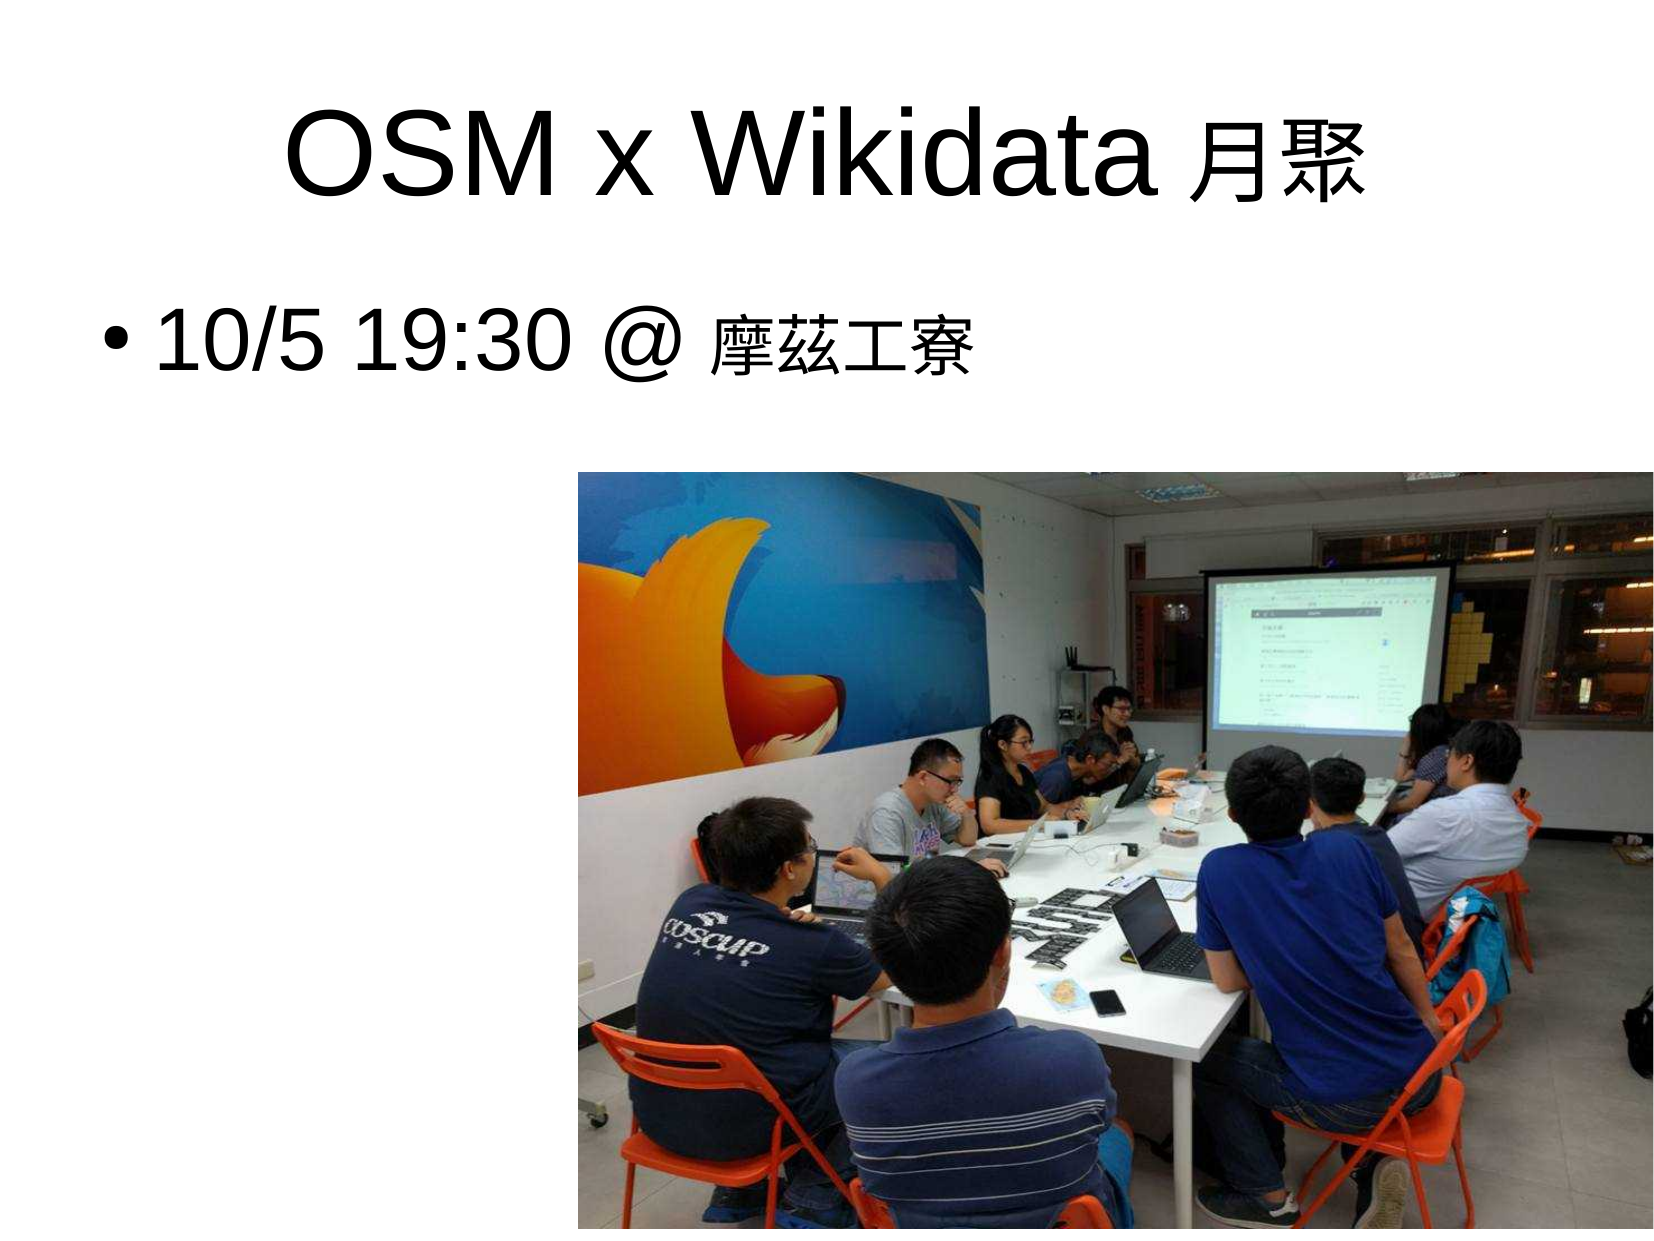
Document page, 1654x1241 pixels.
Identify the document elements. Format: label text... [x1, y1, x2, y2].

picture [578, 472, 1654, 1229]
title OSM x Wikidata月聚 [82, 49, 1571, 257]
list 10/5 19:30 @摩茲工寮 [82, 290, 1571, 1010]
